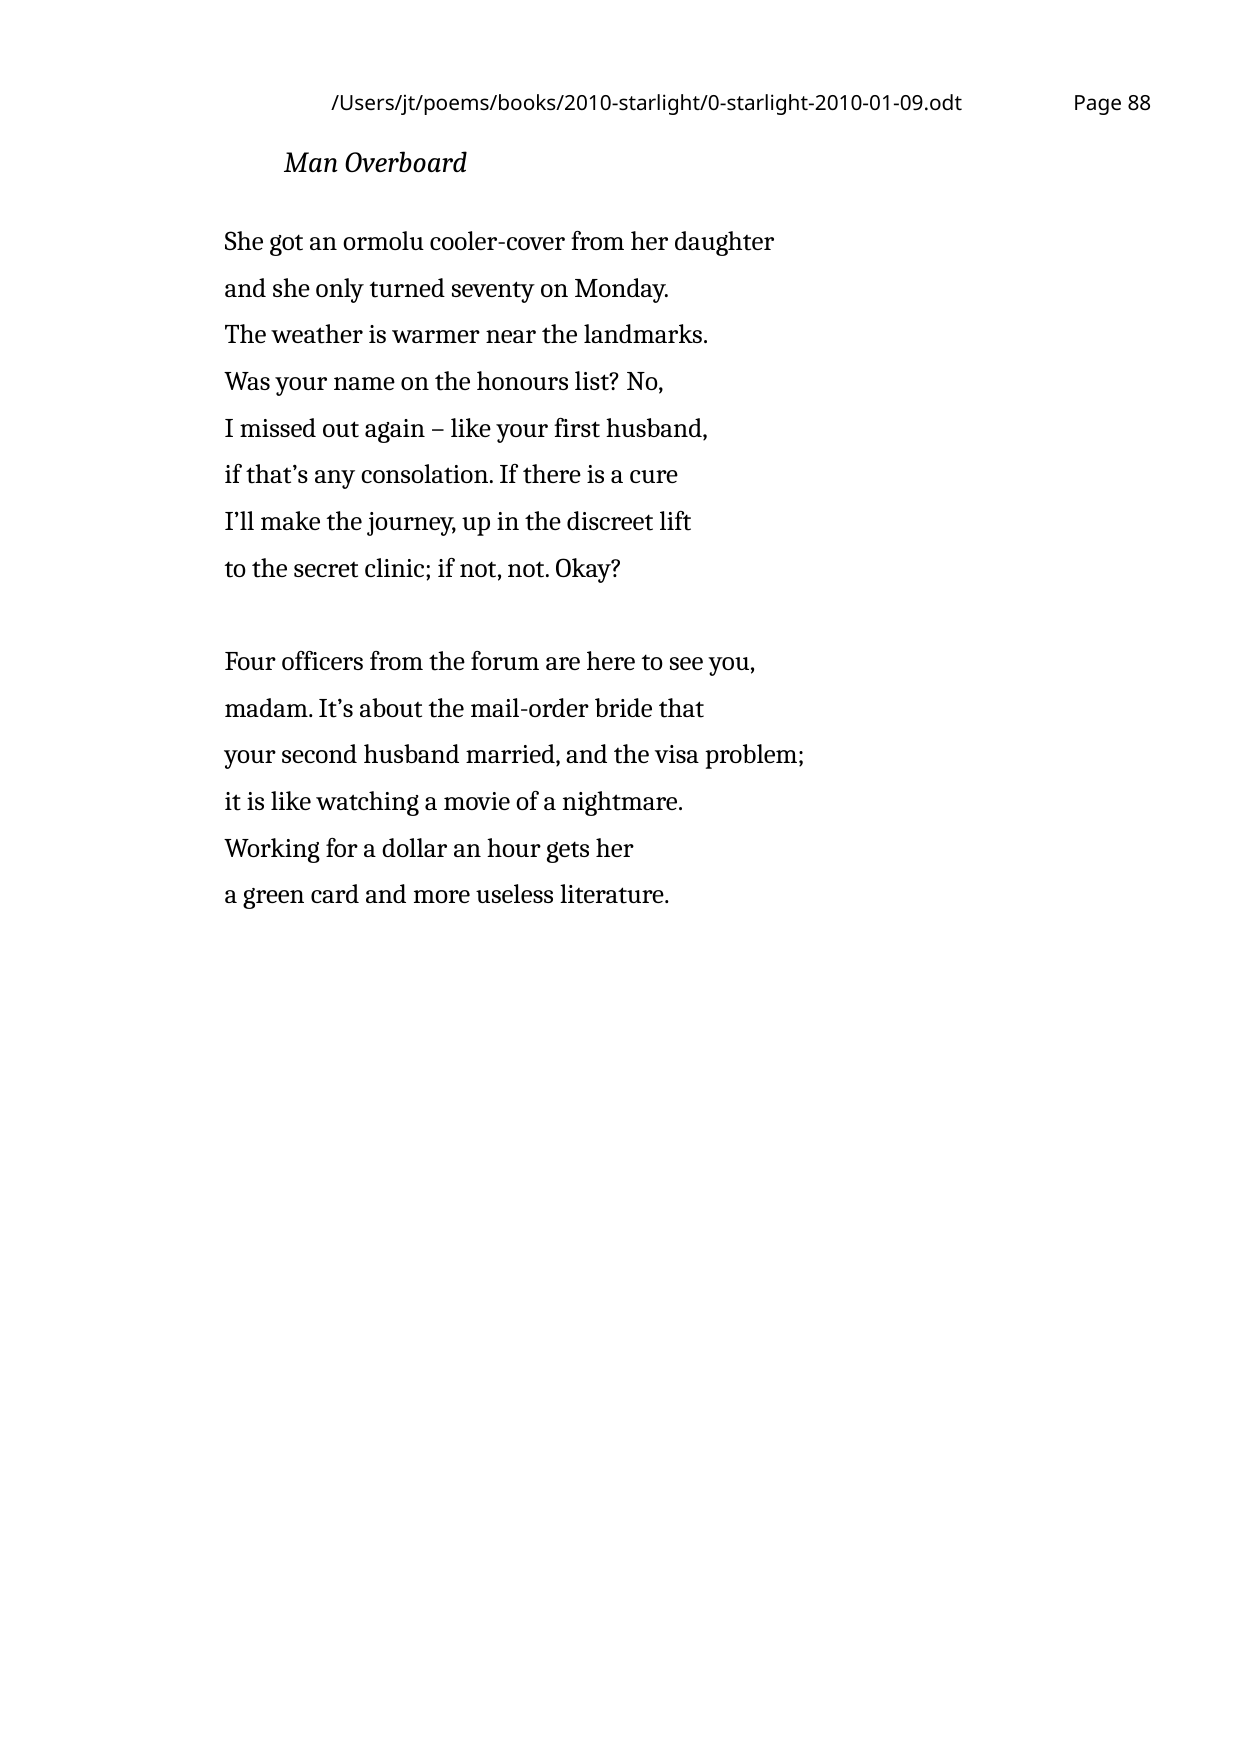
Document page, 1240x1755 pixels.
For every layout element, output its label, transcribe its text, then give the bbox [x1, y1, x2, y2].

text to the secret clinic; if not, not. Okay? [224, 553, 1151, 584]
text if that’s any consolation. If there is a cure [224, 459, 1151, 491]
text Four officers from the forum are here to see you, [224, 646, 1151, 677]
text I’ll make the journey, up in the discreet lift [224, 506, 1151, 537]
text The weather is warmer near the landmarks. [224, 319, 1151, 351]
text your second husband married, and the visa problem; [224, 739, 1151, 771]
text it is like watching a movie of a nightmare. [224, 786, 1151, 817]
text madam. It’s about the mail-order bride that [224, 693, 1151, 724]
text Working for a dollar an hour gets her [224, 833, 1151, 864]
text I missed out again – like your first husband, [224, 413, 1151, 444]
text She got an ormolu cooler-cover from her daughter [224, 226, 1151, 257]
text Was your name on the honours list? No, [224, 366, 1151, 397]
title Man Overboard [283, 146, 1062, 180]
text a green card and more useless literature. [224, 879, 1151, 911]
text and she only turned seventy on Monday. [224, 273, 1151, 304]
